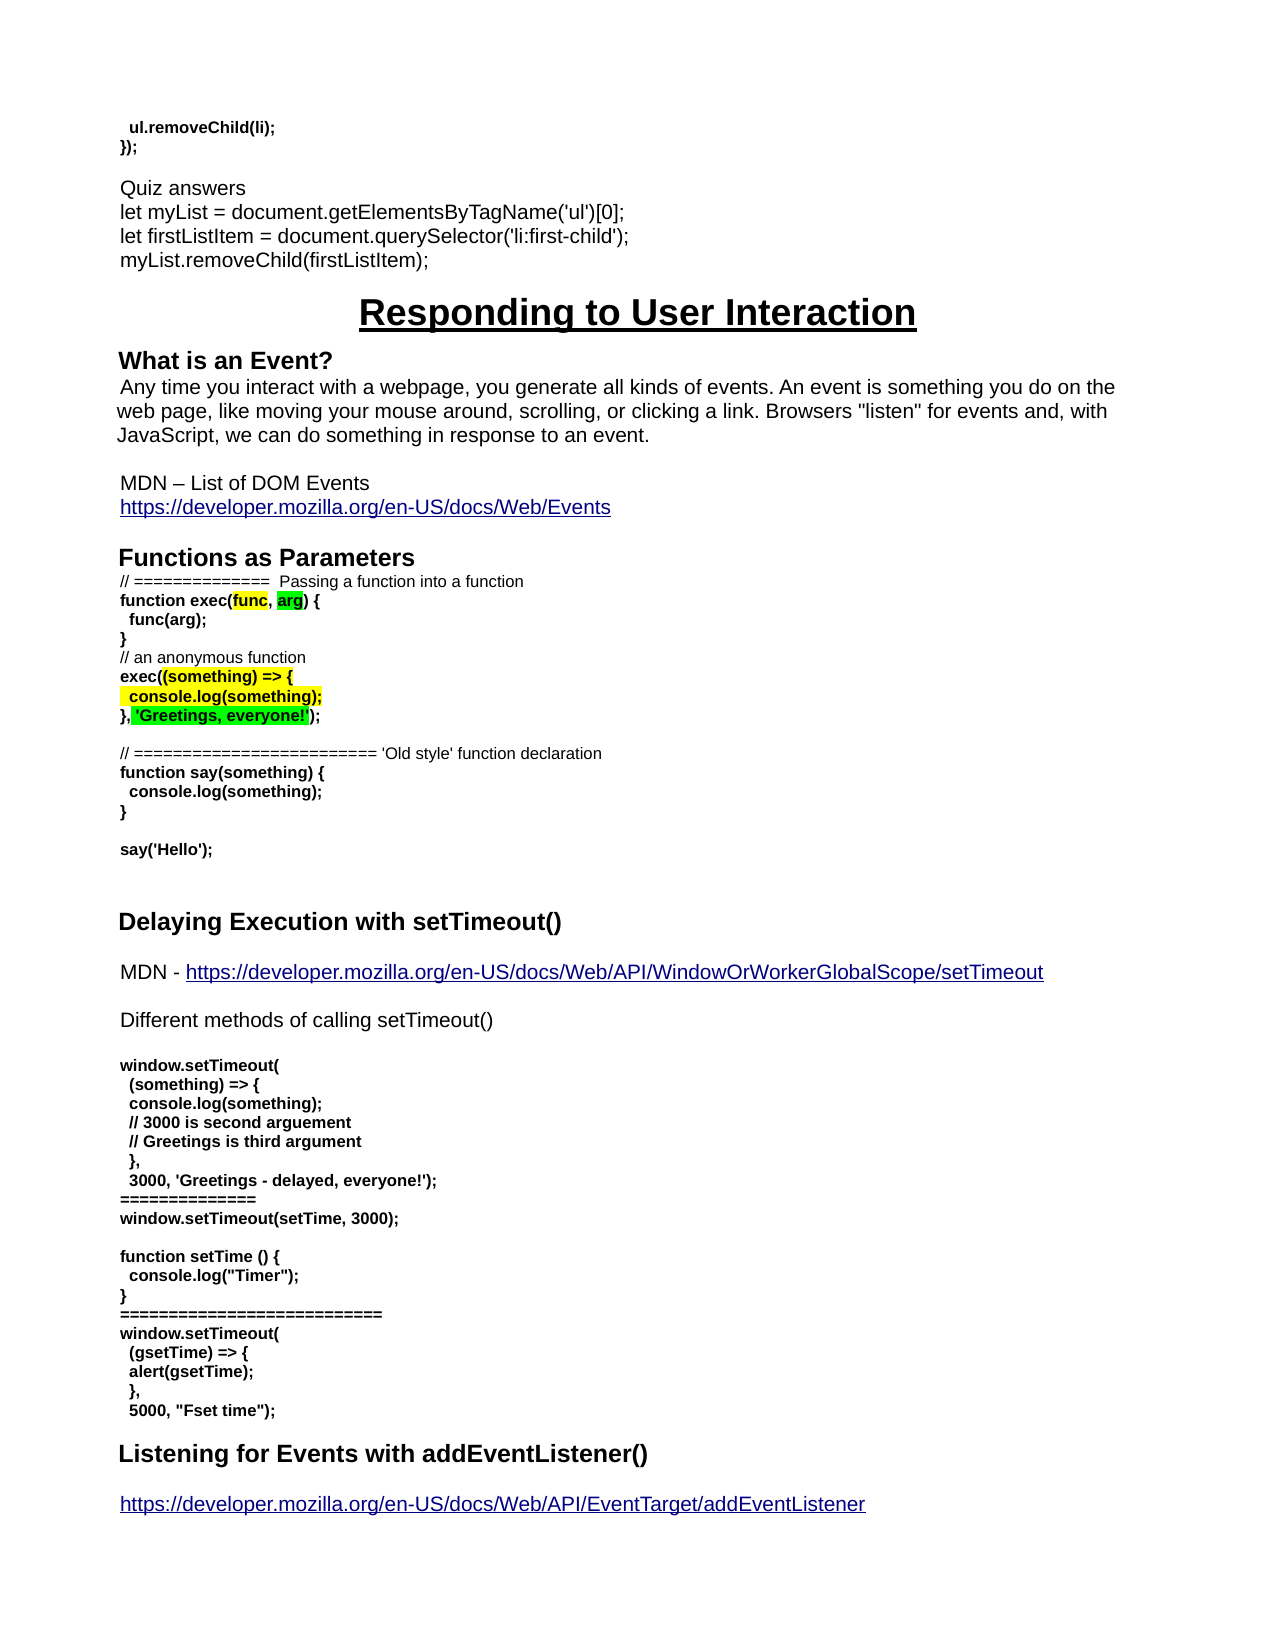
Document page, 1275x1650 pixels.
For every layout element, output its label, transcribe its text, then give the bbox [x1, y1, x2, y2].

subtitle Listening for Events with addEventListener() [118, 1439, 1157, 1467]
text console.log(something); [117, 1094, 1157, 1113]
text MDN – List of DOM Events [117, 471, 1157, 495]
text ul.removeChild(li); [117, 118, 1157, 137]
text } [117, 1285, 1157, 1304]
text console.log(something); [117, 782, 1157, 801]
text alert(gsetTime); [117, 1362, 1157, 1381]
text Different methods of calling setTimeout() [117, 1007, 1157, 1031]
text // an anonymous function [117, 648, 1157, 667]
text exec((something) => { [117, 667, 1157, 686]
text // 3000 is second arguement [117, 1113, 1157, 1132]
text window.setTimeout(setTime, 3000); [117, 1209, 1157, 1228]
subtitle Functions as Parameters [118, 543, 1157, 571]
text https://developer.mozilla.org/en-US/docs/Web/API/EventTarget/addEventListener [117, 1491, 1157, 1515]
text // ============== Passing a function into a function [117, 571, 1157, 591]
text =========================== [117, 1304, 1157, 1324]
text say('Hello'); [117, 840, 1157, 859]
text } [117, 801, 1157, 821]
text 3000, 'Greetings - delayed, everyone!'); [117, 1170, 1157, 1189]
text function setTime () { [117, 1247, 1157, 1266]
text https://developer.mozilla.org/en-US/docs/Web/Events [117, 495, 1157, 519]
text }, [117, 1381, 1157, 1400]
text 5000, "Fset time"); [117, 1400, 1157, 1419]
text Any time you interact with a webpage, you generate all kinds of events. An event is something you do on the web page, like moving your mouse around, scrolling, or clicking a link. Browsers "listen" for events and, with JavaScript, we can do something in response to an event. [117, 375, 1157, 447]
text Quiz answers [117, 176, 1157, 199]
text function say(something) { [117, 763, 1157, 782]
text ============== [117, 1189, 1157, 1209]
text }); [117, 137, 1157, 156]
text }, [117, 1151, 1157, 1170]
subtitle Delaying Execution with setTimeout() [118, 907, 1157, 936]
text (something) => { [117, 1074, 1157, 1094]
text MDN - https://developer.mozilla.org/en-US/docs/Web/API/WindowOrWorkerGlobalScope/setTimeout [117, 959, 1157, 983]
text window.setTimeout( [117, 1324, 1157, 1343]
subtitle What is an Event? [118, 346, 1157, 375]
text let myList = document.getElementsByTagName('ul')[0]; [117, 199, 1157, 223]
text function exec(func, arg) { [117, 591, 1157, 610]
text }, 'Greetings, everyone!'); [117, 706, 1157, 725]
text myList.removeChild(firstListItem); [117, 247, 1157, 271]
text func(arg); [117, 610, 1157, 629]
text let firstListItem = document.querySelector('li:first-child'); [117, 223, 1157, 247]
text console.log("Timer"); [117, 1266, 1157, 1285]
text (gsetTime) => { [117, 1343, 1157, 1362]
subtitle Responding to User Interaction [118, 291, 1157, 334]
text // ========================= 'Old style' function declaration [117, 744, 1157, 763]
text // Greetings is third argument [117, 1132, 1157, 1151]
text console.log(something); [117, 686, 1157, 706]
text window.setTimeout( [117, 1055, 1157, 1074]
text } [117, 629, 1157, 648]
